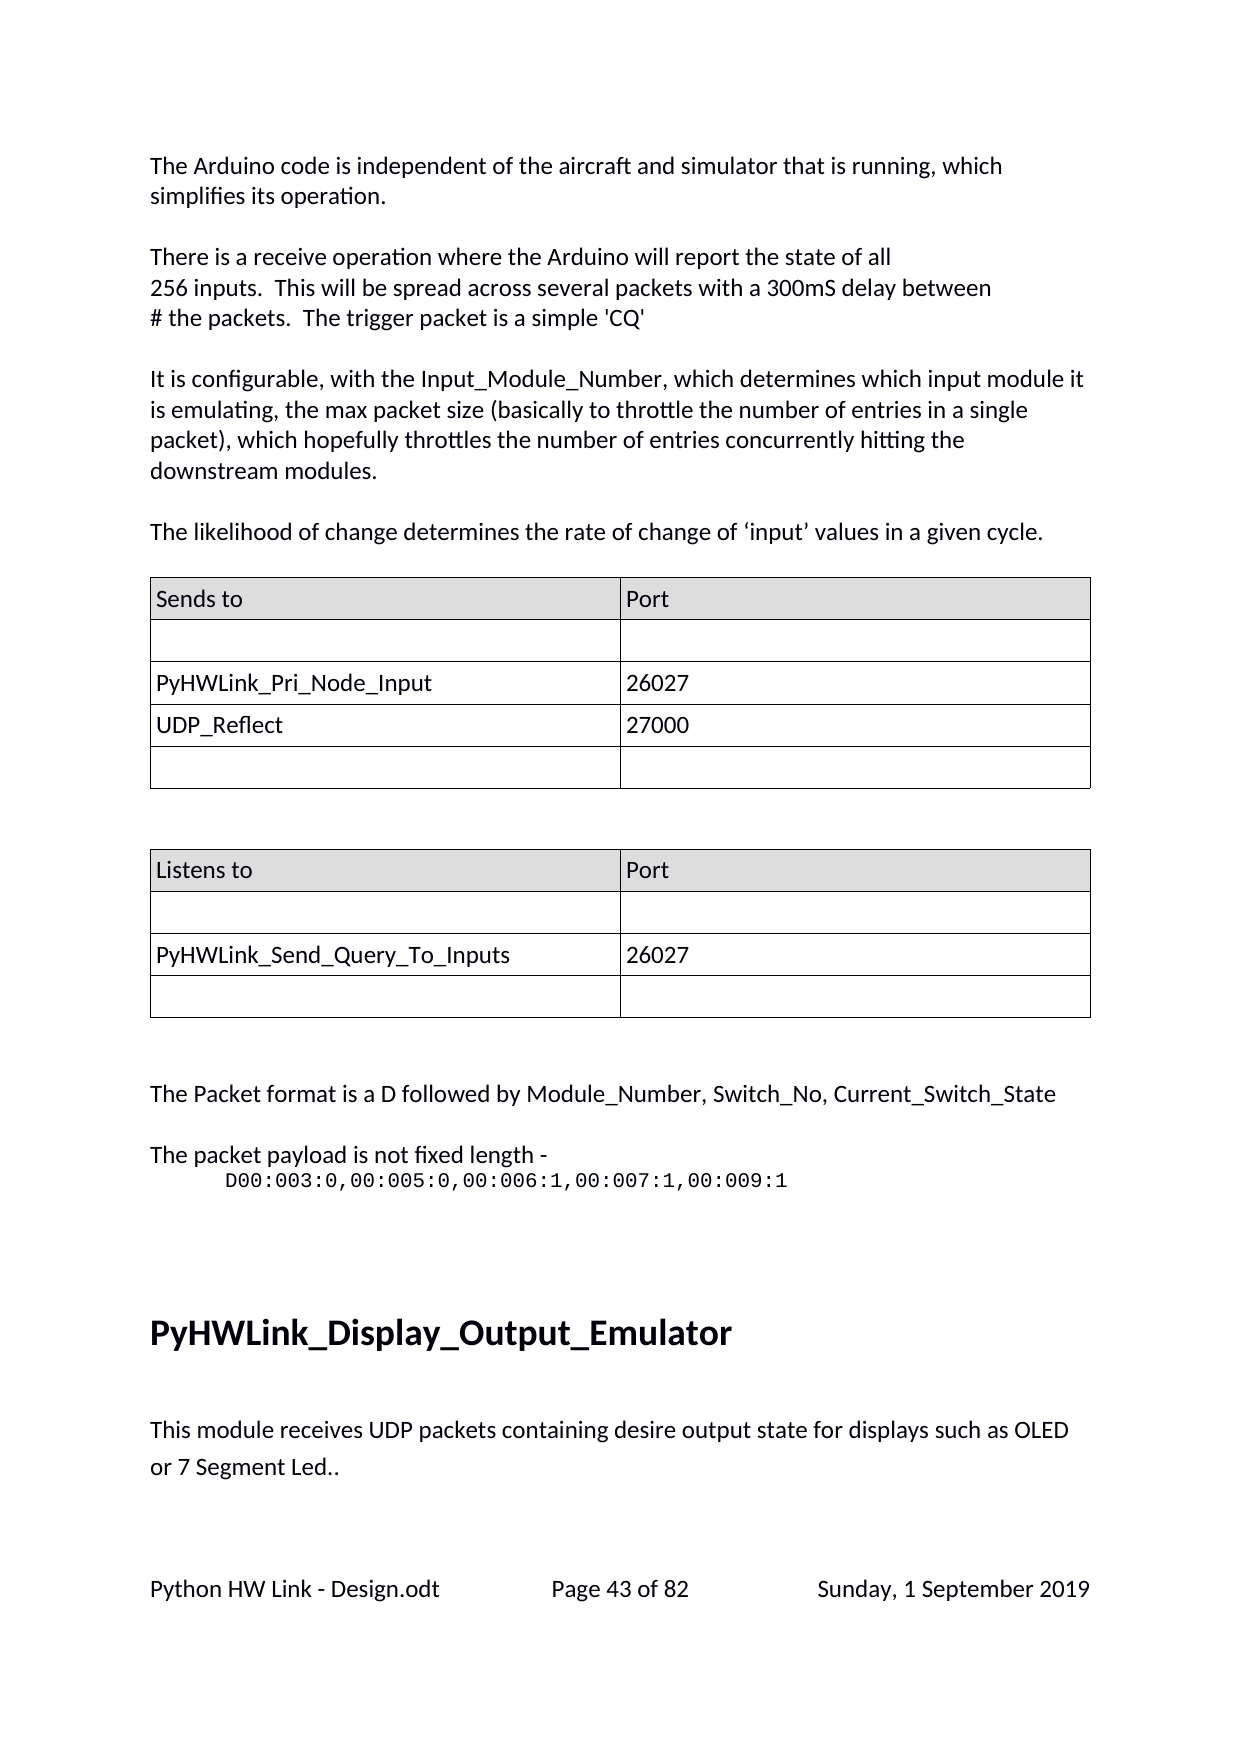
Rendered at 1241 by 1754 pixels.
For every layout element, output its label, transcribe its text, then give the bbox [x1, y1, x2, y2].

table_cell 26027 [621, 934, 1090, 975]
table_cell PyHWLink_Send_Query_To_Inputs [151, 934, 620, 975]
table_cell [151, 976, 620, 1017]
text The Arduino code is independent of the aircraft and simulator that is running, which simplifies its operation. [150, 150, 1090, 211]
text The packet payload is not fixed length - [150, 1139, 1090, 1170]
text 256 inputs. This will be spread across several packets with a 300mS delay between [150, 272, 1090, 303]
table_cell [621, 620, 1090, 661]
text # the packets. The trigger packet is a simple 'CQ' [150, 303, 1090, 333]
table_cell [151, 747, 620, 788]
table_cell [151, 620, 620, 661]
text There is a receive operation where the Arduino will report the state of all [150, 242, 1090, 272]
table_header Port [621, 578, 1090, 619]
table_header Port [621, 850, 1090, 891]
table_cell UDP_Reflect [151, 705, 620, 746]
table_cell [621, 747, 1090, 788]
text The likelihood of change determines the rate of change of ‘input’ values in a given cycle. [150, 516, 1090, 547]
text The Packet format is a D followed by Module_Number, Switch_No, Current_Switch_State [150, 1078, 1090, 1109]
table_cell PyHWLink_Pri_Node_Input [151, 662, 620, 703]
table_header Listens to [151, 850, 620, 891]
text D00:003:0,00:005:0,00:006:1,00:007:1,00:009:1 [150, 1170, 1090, 1193]
table_cell [621, 976, 1090, 1017]
table_header Sends to [151, 578, 620, 619]
text This module receives UDP packets containing desire output state for displays such as OLED or 7 Segment Led.. [150, 1414, 1090, 1481]
table_cell 27000 [621, 705, 1090, 746]
text It is configurable, with the Input_Module_Number, which determines which input module it is emulating, the max packet size (basically to throttle the number of entries in a single packet), which hopefully throttles the number of entries concurrently hitting the downstream modules. [150, 364, 1090, 486]
table_cell [151, 892, 620, 933]
subtitle PyHWLink_Display_Output_Emulator [150, 1309, 1090, 1355]
table_cell [621, 892, 1090, 933]
table_cell 26027 [621, 662, 1090, 703]
